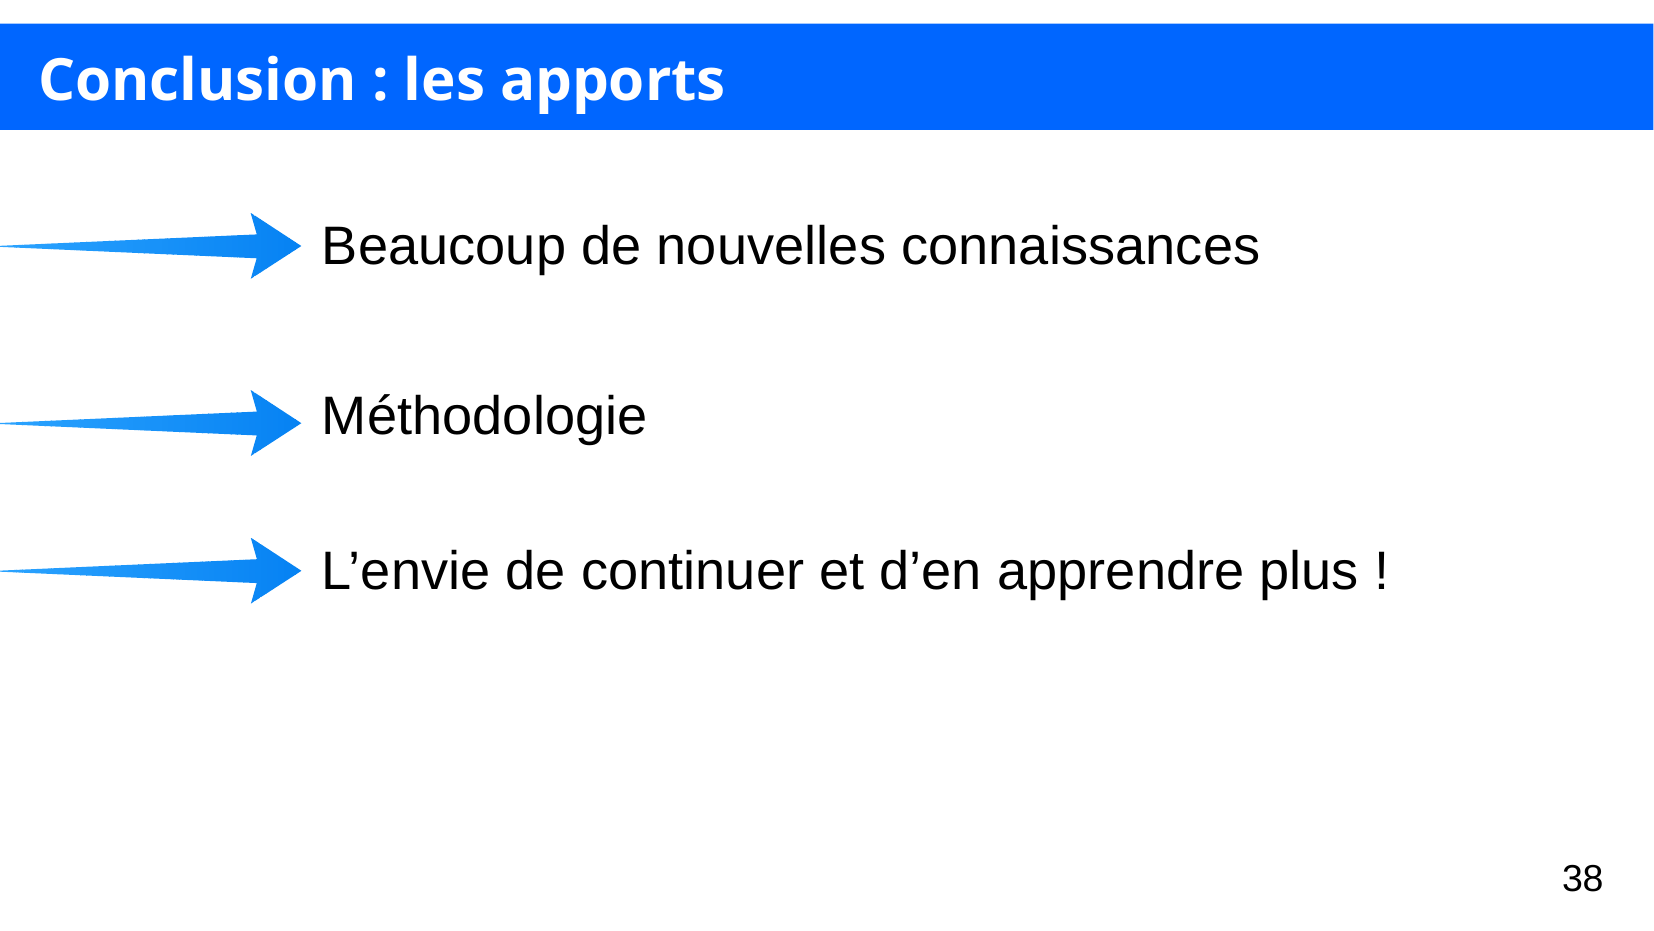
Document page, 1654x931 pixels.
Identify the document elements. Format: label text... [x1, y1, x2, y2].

title Conclusion : les apports [0, 35, 1312, 119]
text_box [0, 23, 1654, 130]
text_box [1547, 850, 1654, 921]
text_box Méthodologie [307, 377, 1560, 514]
picture [0, 532, 308, 609]
text_box Beaucoup de nouvelles connaissances [307, 208, 1560, 344]
picture [0, 385, 308, 461]
text_box L’envie de continuer et d’en apprendre plus ! [307, 532, 1560, 669]
picture [0, 208, 308, 284]
